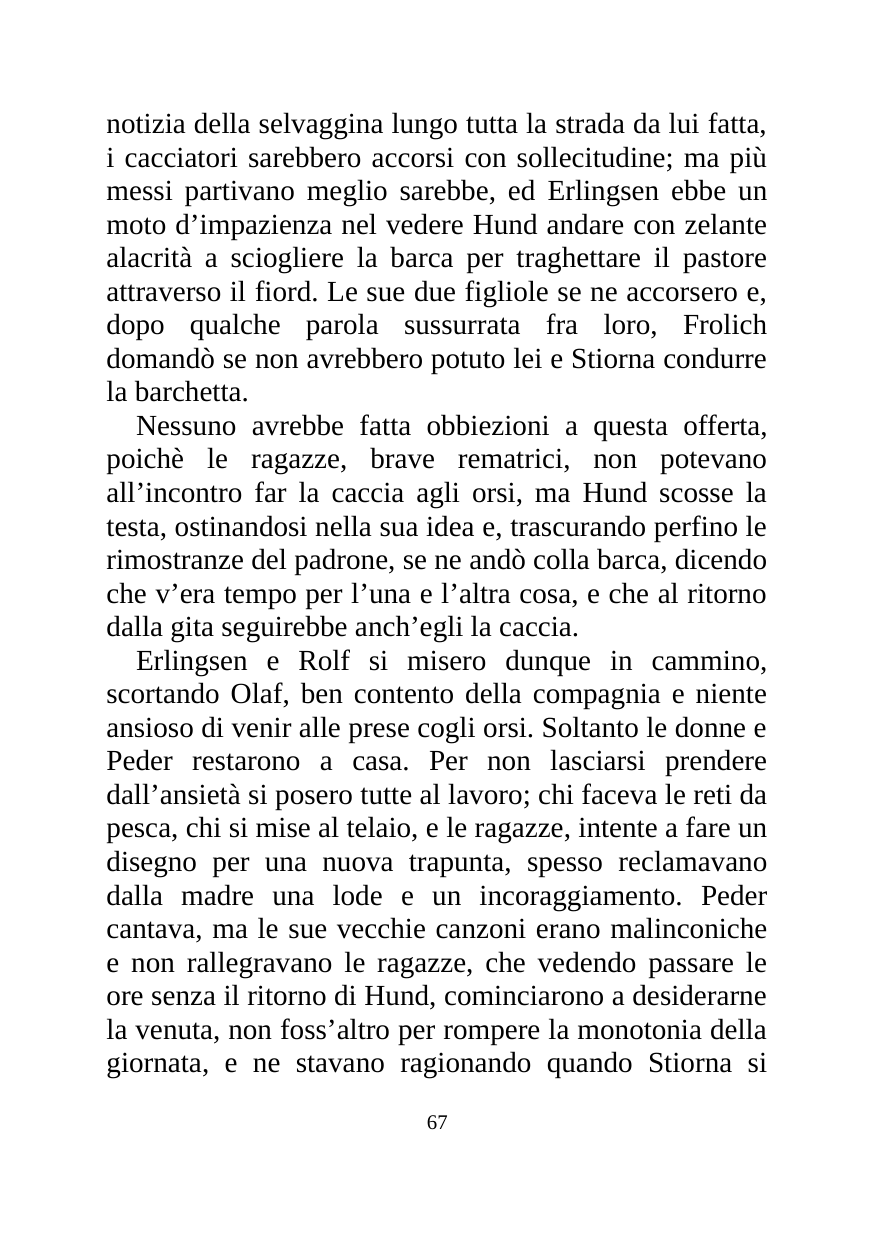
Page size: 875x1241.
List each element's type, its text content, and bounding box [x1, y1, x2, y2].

text notizia della selvaggina lungo tutta la strada da lui fatta, i cacciatori sarebbero accorsi con sollecitudine; ma più messi partivano meglio sarebbe, ed Erlingsen ebbe un moto d’impazienza nel vedere Hund andare con zelante alacrità a sciogliere la barca per traghettare il pastore attraverso il fiord. Le sue due figliole se ne accorsero e, dopo qualche parola sussurrata fra loro, Frolich domandò se non avrebbero potuto lei e Stiorna condurre la barchetta. [106, 106, 768, 408]
text Erlingsen e Rolf si misero dunque in cammino, scortando Olaf, ben contento della compagnia e niente ansioso di venir alle prese cogli orsi. Soltanto le donne e Peder restarono a casa. Per non lasciarsi prendere dall’ansietà si posero tutte al lavoro; chi faceva le reti da pesca, chi si mise al telaio, e le ragazze, intente a fare un disegno per una nuova trapunta, spesso reclamavano dalla madre una lode e un incoraggiamento. Peder cantava, ma le sue vecchie canzoni erano malinconiche e non rallegravano le ragazze, che vedendo passare le ore senza il ritorno di Hund, cominciarono a desiderarne la venuta, non foss’altro per rompere la monotonia della giornata, e ne stavano ragionando quando Stiorna si [106, 643, 768, 1079]
text Nessuno avrebbe fatta obbiezioni a questa offerta, poichè le ragazze, brave rematrici, non potevano all’incontro far la caccia agli orsi, ma Hund scosse la testa, ostinandosi nella sua idea e, trascurando perfino le rimostranze del padrone, se ne andò colla barca, dicendo che v’era tempo per l’una e l’altra cosa, e che al ritorno dalla gita seguirebbe anch’egli la caccia. [106, 408, 768, 643]
